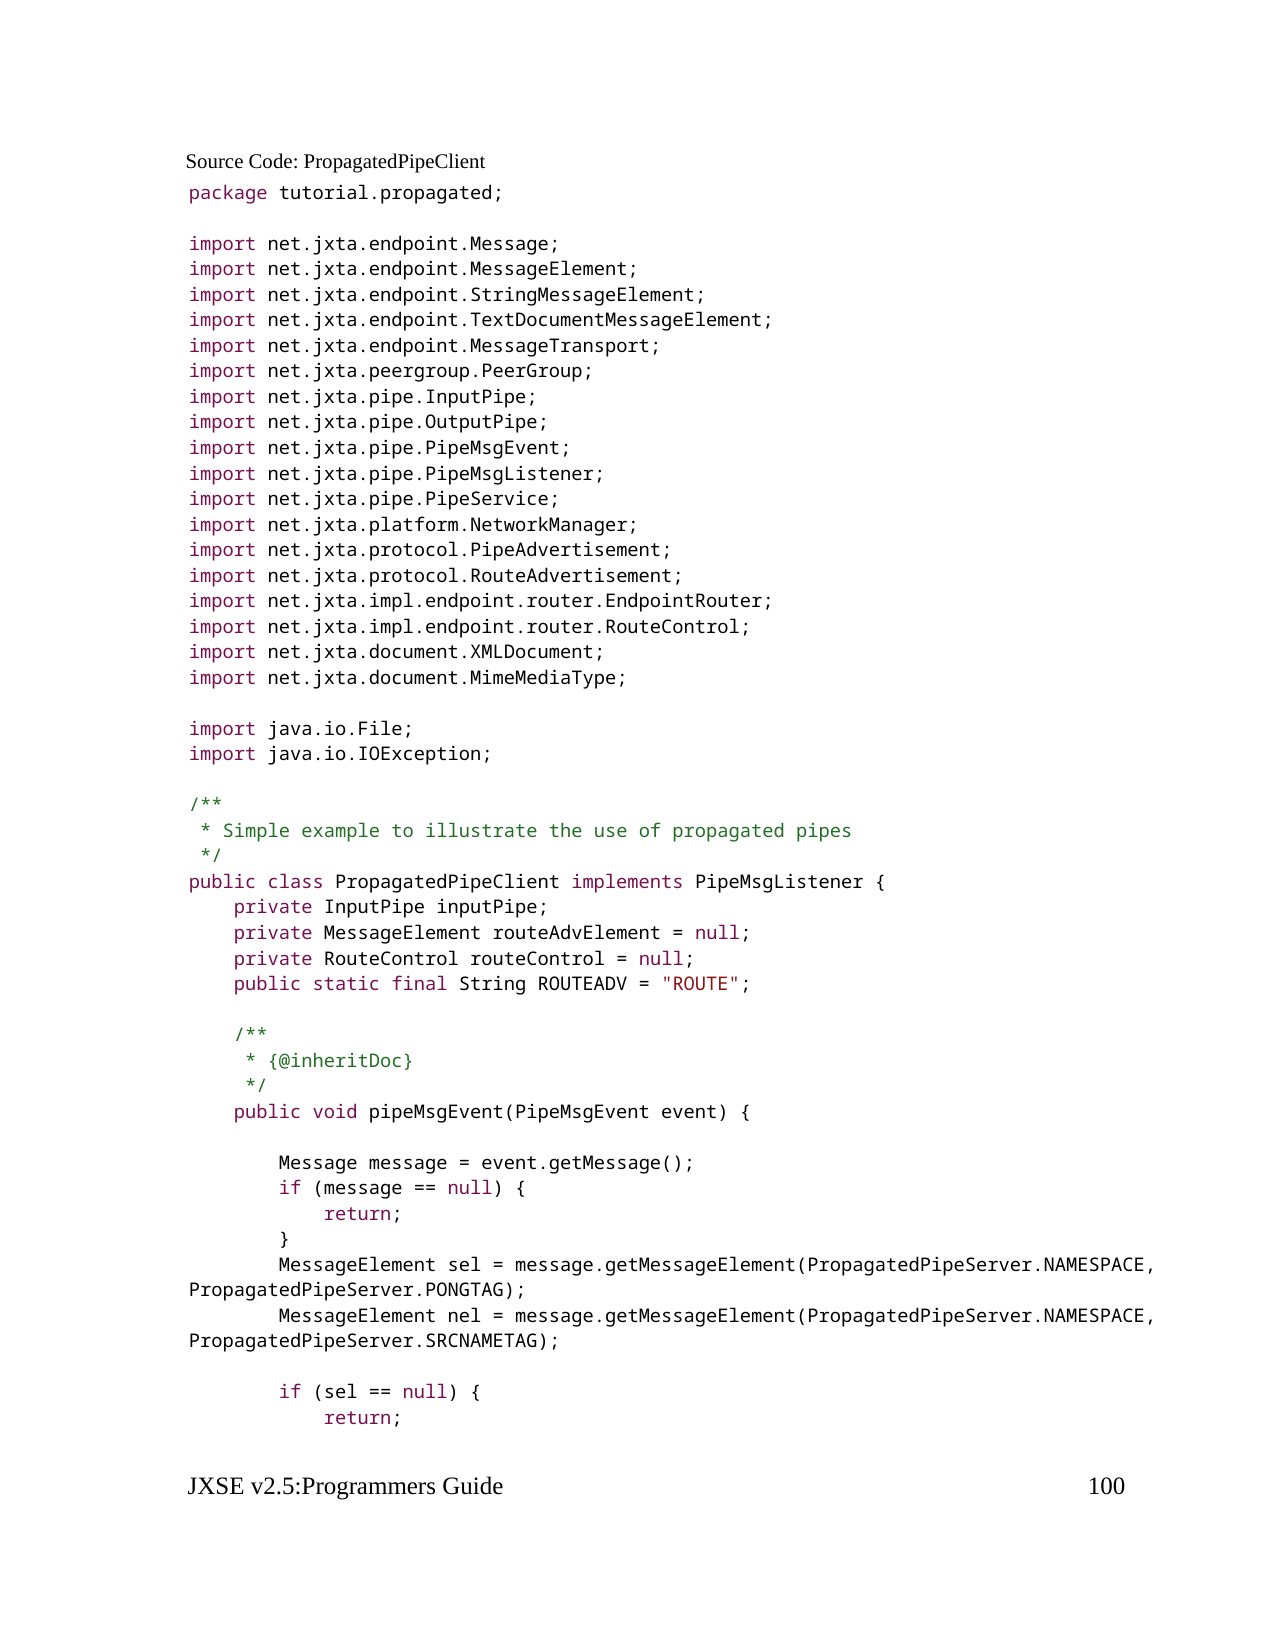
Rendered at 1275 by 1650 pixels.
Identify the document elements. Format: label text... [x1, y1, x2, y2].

text import net.jxta.document.XMLDocument; [188, 639, 1267, 664]
text import net.jxta.pipe.OutputPipe; [188, 409, 1267, 434]
text Source Code: PropagatedPipeClient [185, 150, 1124, 173]
text /** [188, 792, 1267, 817]
text MessageElement nel = message.getMessageElement(PropagatedPipeServer.NAMESPACE, PropagatedPipeServer.SRCNAMETAG); [188, 1302, 1267, 1353]
text if (message == null) { [188, 1174, 1267, 1200]
text import net.jxta.pipe.PipeMsgListener; [188, 460, 1267, 486]
text } [188, 1226, 1267, 1251]
text import net.jxta.protocol.PipeAdvertisement; [188, 537, 1267, 562]
text import net.jxta.pipe.PipeMsgEvent; [188, 434, 1267, 460]
text private MessageElement routeAdvElement = null; [188, 919, 1267, 945]
text Message message = event.getMessage(); [188, 1149, 1267, 1174]
text */ [188, 1072, 1267, 1098]
text private InputPipe inputPipe; [188, 894, 1267, 919]
text import net.jxta.endpoint.MessageTransport; [188, 332, 1267, 358]
text return; [188, 1200, 1267, 1226]
text import net.jxta.endpoint.StringMessageElement; [188, 281, 1267, 307]
text public class PropagatedPipeClient implements PipeMsgListener { [188, 868, 1267, 894]
text import net.jxta.endpoint.MessageElement; [188, 256, 1267, 281]
text MessageElement sel = message.getMessageElement(PropagatedPipeServer.NAMESPACE, PropagatedPipeServer.PONGTAG); [188, 1251, 1267, 1302]
text import net.jxta.protocol.RouteAdvertisement; [188, 562, 1267, 588]
text import net.jxta.endpoint.TextDocumentMessageElement; [188, 307, 1267, 332]
text * {@inheritDoc} [188, 1047, 1267, 1072]
text import net.jxta.endpoint.Message; [188, 230, 1267, 256]
text public static final String ROUTEADV = "ROUTE"; [188, 970, 1267, 996]
text package tutorial.propagated; [188, 179, 1267, 205]
text import net.jxta.platform.NetworkManager; [188, 511, 1267, 537]
text import net.jxta.impl.endpoint.router.EndpointRouter; [188, 588, 1267, 613]
text private RouteControl routeControl = null; [188, 945, 1267, 970]
text * Simple example to illustrate the use of propagated pipes [188, 817, 1267, 843]
text import java.io.File; [188, 715, 1267, 741]
text import net.jxta.peergroup.PeerGroup; [188, 358, 1267, 383]
text /** [188, 1021, 1267, 1047]
text import net.jxta.document.MimeMediaType; [188, 664, 1267, 690]
text import java.io.IOException; [188, 741, 1267, 766]
text import net.jxta.pipe.PipeService; [188, 486, 1267, 511]
text import net.jxta.impl.endpoint.router.RouteControl; [188, 613, 1267, 639]
text */ [188, 843, 1267, 868]
text import net.jxta.pipe.InputPipe; [188, 383, 1267, 409]
text return; [188, 1404, 1267, 1430]
text public void pipeMsgEvent(PipeMsgEvent event) { [188, 1098, 1267, 1123]
text if (sel == null) { [188, 1379, 1267, 1404]
